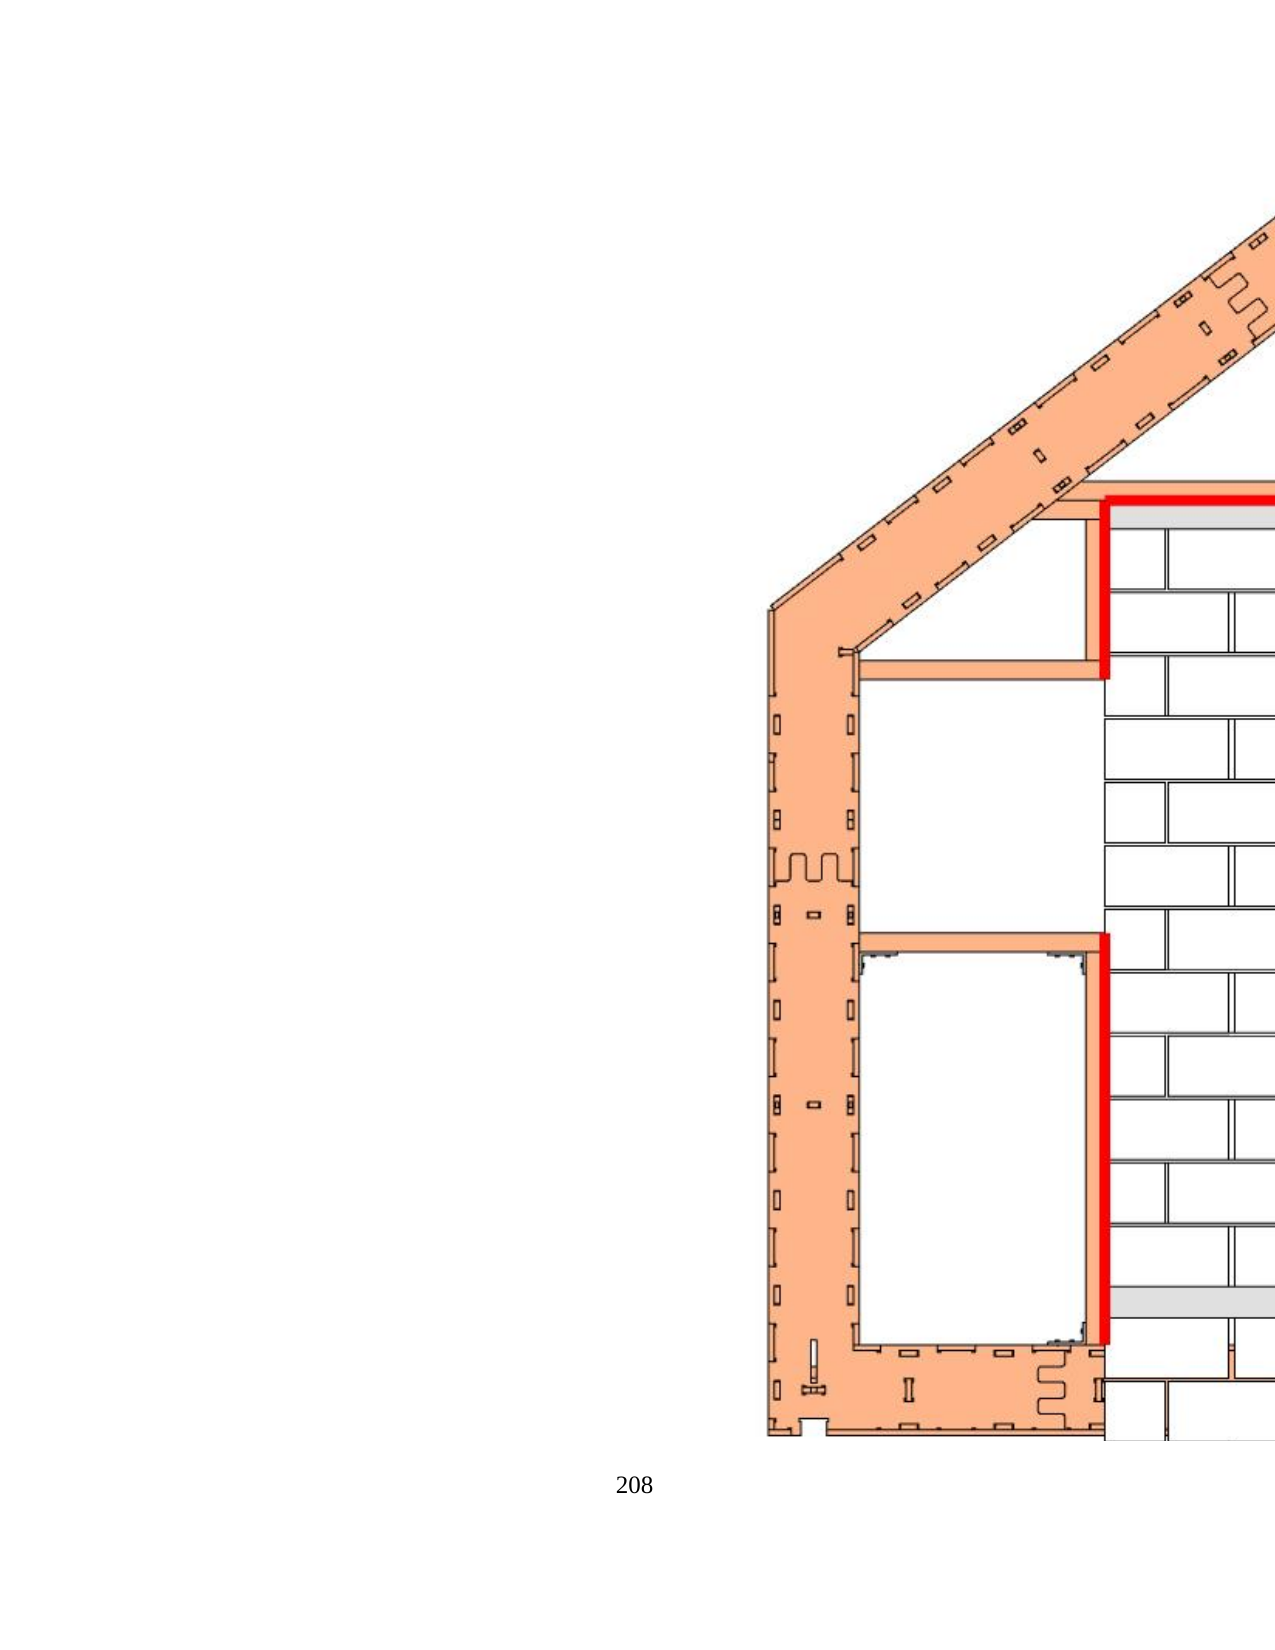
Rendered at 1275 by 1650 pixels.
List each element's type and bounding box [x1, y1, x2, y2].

picture [150, 150, 1275, 1441]
